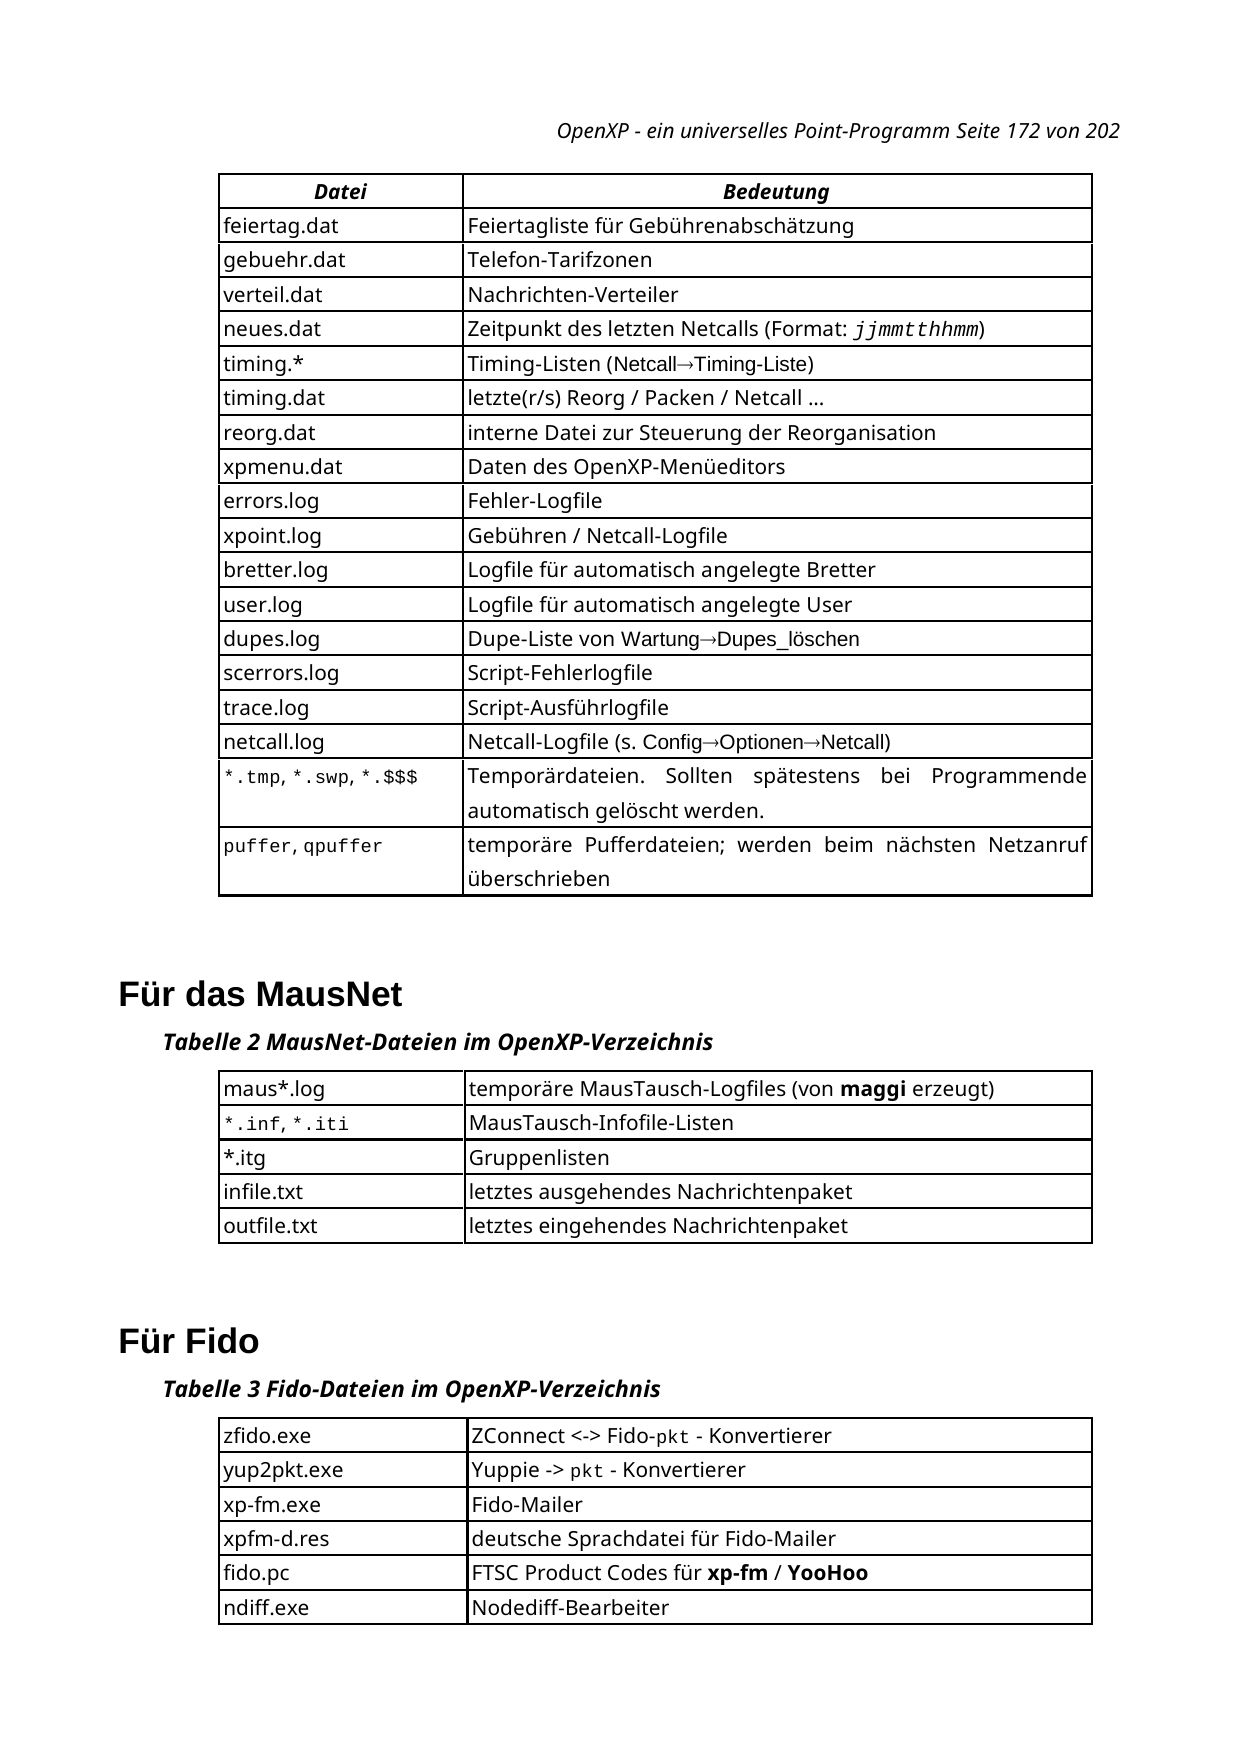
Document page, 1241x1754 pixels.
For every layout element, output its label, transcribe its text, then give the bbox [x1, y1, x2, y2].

table_cell yup2pkt.exe [220, 1453, 466, 1486]
table_cell MausTausch-Infofile-Listen [466, 1106, 1091, 1138]
table_cell errors.log [220, 485, 462, 517]
text Tabelle 2 MausNet-Dateien im OpenXP-Verzeichnis [162, 1026, 1122, 1057]
table_cell user.log [220, 588, 462, 620]
table_cell ndiff.exe [220, 1591, 466, 1623]
table_header zfido.exe [220, 1419, 466, 1451]
table_cell Logfile für automatisch angelegte Bretter [464, 553, 1091, 586]
table_header maus*.log [220, 1072, 463, 1104]
table_cell *.tmp, *.swp, *.$$$ [220, 760, 462, 826]
table_cell xpfm-d.res [220, 1522, 466, 1554]
subtitle Für Fido [118, 1314, 1122, 1361]
subtitle Für das MausNet [118, 967, 1122, 1014]
table_cell Daten des OpenXP-Menüeditors [464, 450, 1091, 482]
table_cell outfile.txt [220, 1209, 463, 1242]
table_cell scerrors.log [220, 656, 462, 689]
table_header Bedeutung [464, 175, 1091, 207]
table_cell FTSC Product Codes für xp-fm / YooHoo [469, 1556, 1091, 1589]
table_cell bretter.log [220, 553, 462, 586]
table_cell Temporärdateien. Sollten spätestens bei Programmende automatisch gelöscht werden. [464, 760, 1091, 826]
table_cell neues.dat [220, 312, 462, 345]
table_cell letzte(r/s) Reorg / Packen / Netcall ... [464, 381, 1091, 414]
table_cell Netcall-Logfile (s. Config®Optionen®Netcall) [464, 725, 1091, 757]
table_cell letztes eingehendes Nachrichtenpaket [466, 1209, 1091, 1242]
table_cell temporäre Pufferdateien; werden beim nächsten Netzanruf überschrieben [464, 828, 1091, 894]
table_cell Fehler-Logfile [464, 485, 1091, 517]
table_cell deutsche Sprachdatei für Fido-Mailer [469, 1522, 1091, 1554]
table_cell Fido-Mailer [469, 1488, 1091, 1520]
table_cell Script-Ausführlogfile [464, 691, 1091, 723]
table_cell Gebühren / Netcall-Logfile [464, 519, 1091, 551]
table_cell Dupe-Liste von Wartung®Dupes_löschen [464, 622, 1091, 654]
table_cell netcall.log [220, 725, 462, 757]
table_cell xpmenu.dat [220, 450, 462, 482]
table_cell Zeitpunkt des letzten Netcalls (Format: jjmmtthhmm) [464, 312, 1091, 345]
table_cell fido.pc [220, 1556, 466, 1589]
table_cell Nachrichten-Verteiler [464, 278, 1091, 310]
table_header temporäre MausTausch-Logfiles (von maggi erzeugt) [466, 1072, 1091, 1104]
table_cell infile.txt [220, 1175, 463, 1207]
table_cell timing.dat [220, 381, 462, 414]
table_cell reorg.dat [220, 416, 462, 448]
table_cell xp-fm.exe [220, 1488, 466, 1520]
text Tabelle 3 Fido-Dateien im OpenXP-Verzeichnis [162, 1373, 1122, 1404]
table_cell puffer, qpuffer [220, 828, 462, 894]
table_cell gebuehr.dat [220, 244, 462, 276]
table_cell Gruppenlisten [466, 1141, 1091, 1173]
table_cell feiertag.dat [220, 209, 462, 241]
table_cell Telefon-Tarifzonen [464, 244, 1091, 276]
table_cell Nodediff-Bearbeiter [469, 1591, 1091, 1623]
table_cell *.itg [220, 1141, 463, 1173]
table_cell Feiertagliste für Gebührenabschätzung [464, 209, 1091, 241]
table_cell timing.* [220, 347, 462, 379]
table_cell Logfile für automatisch angelegte User [464, 588, 1091, 620]
table_cell interne Datei zur Steuerung der Reorganisation [464, 416, 1091, 448]
table_cell dupes.log [220, 622, 462, 654]
table_cell trace.log [220, 691, 462, 723]
table_cell Script-Fehlerlogfile [464, 656, 1091, 689]
table_cell verteil.dat [220, 278, 462, 310]
table_cell Yuppie -> pkt - Konvertierer [469, 1453, 1091, 1486]
table_cell xpoint.log [220, 519, 462, 551]
table_header Datei [220, 175, 462, 207]
table_header ZConnect <-> Fido-pkt - Konvertierer [469, 1419, 1091, 1451]
table_cell Timing-Listen (Netcall®Timing-Liste) [464, 347, 1091, 379]
table_cell *.inf, *.iti [220, 1106, 463, 1138]
table_cell letztes ausgehendes Nachrichtenpaket [466, 1175, 1091, 1207]
